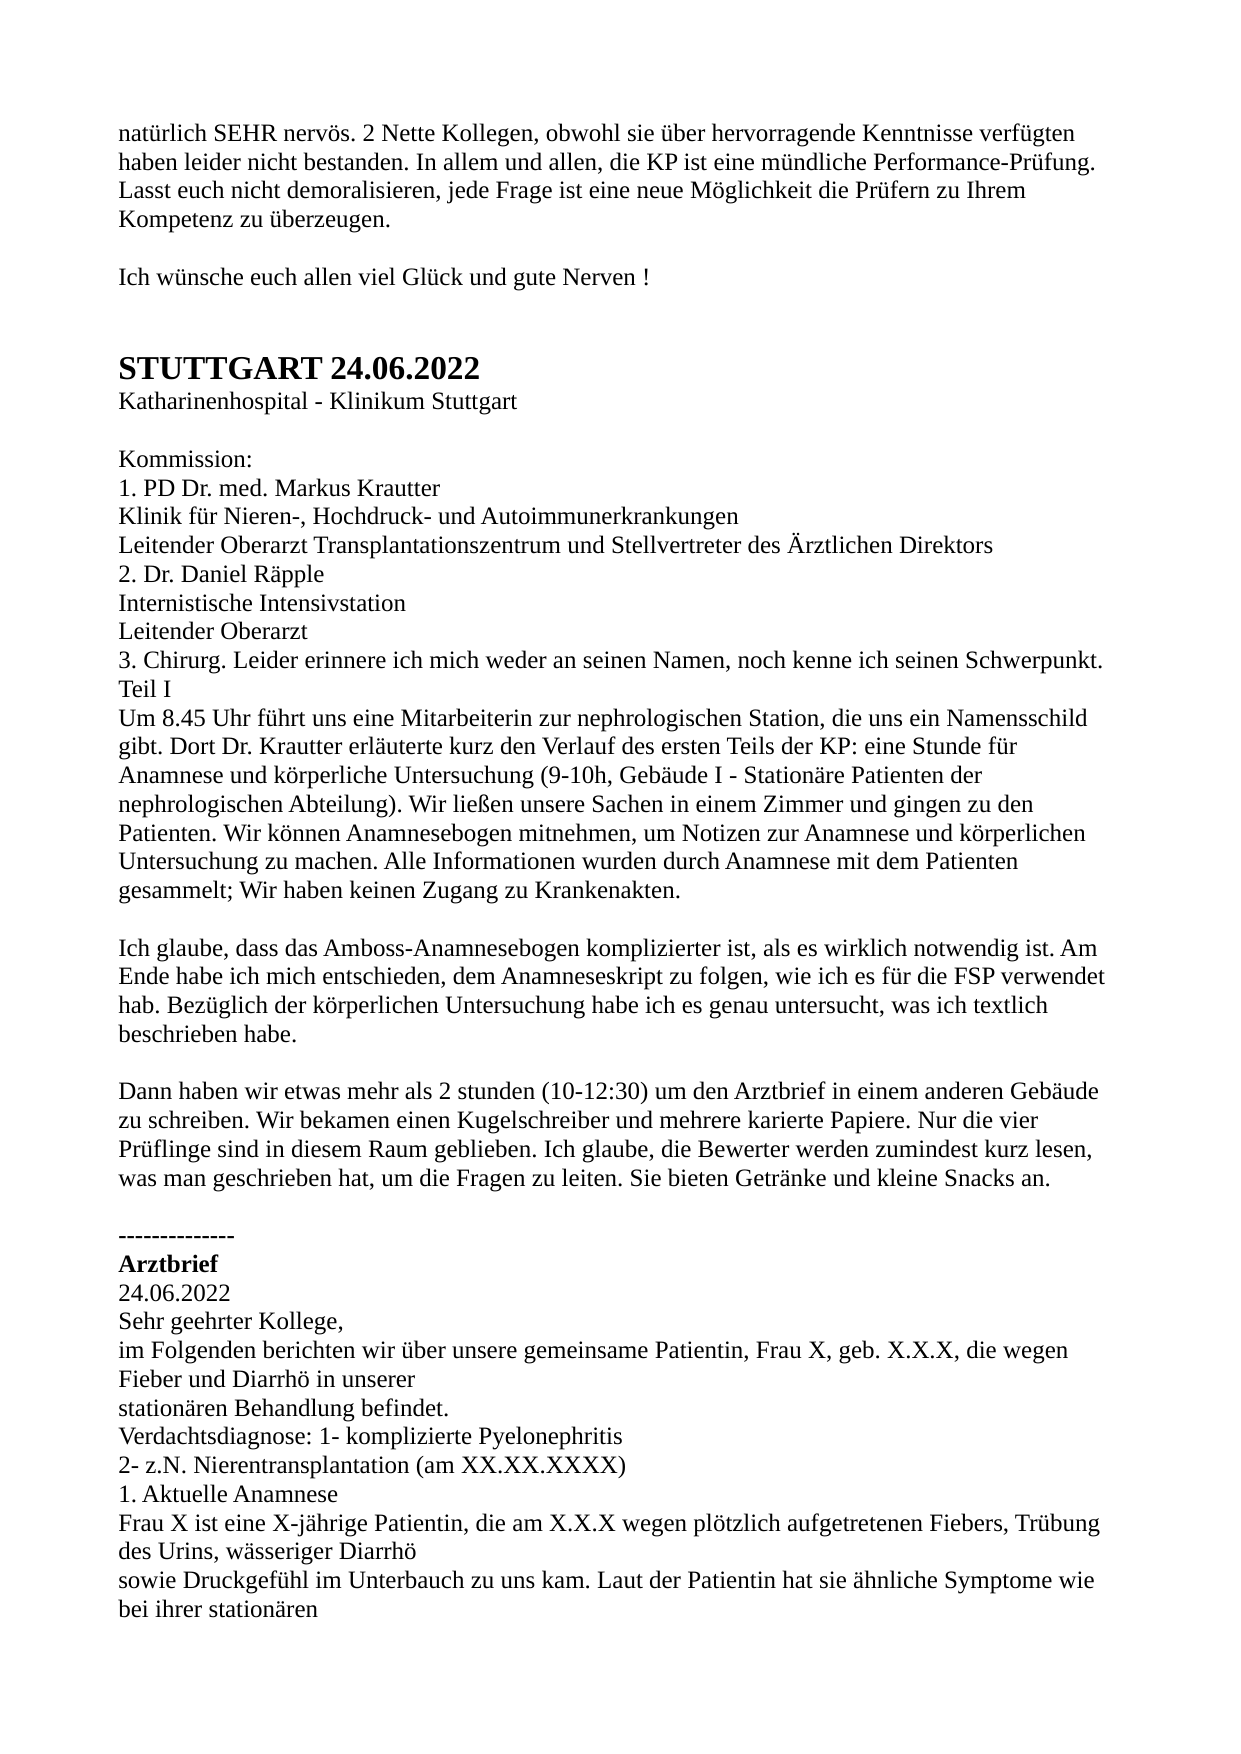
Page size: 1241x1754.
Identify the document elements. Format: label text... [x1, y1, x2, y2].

text 2. Dr. Daniel Räpple [118, 559, 1122, 588]
text im Folgenden berichten wir über unsere gemeinsame Patientin, Frau X, geb. X.X.X, die wegen Fieber und Diarrhö in unserer [118, 1335, 1122, 1393]
text stationären Behandlung befindet. [118, 1393, 1122, 1421]
text Verdachtsdiagnose: 1- komplizierte Pyelonephritis [118, 1421, 1122, 1450]
text Kommission: [118, 444, 1122, 473]
text Ich wünsche euch allen viel Glück und gute Nerven ! [118, 262, 1122, 291]
text STUTTGART 24.06.2022 [118, 348, 1122, 386]
text Frau X ist eine X-jährige Patientin, die am X.X.X wegen plötzlich aufgetretenen Fiebers, Trübung des Urins, wässeriger Diarrhö [118, 1508, 1122, 1565]
text sowie Druckgefühl im Unterbauch zu uns kam. Laut der Patientin hat sie ähnliche Symptome wie bei ihrer stationären [118, 1565, 1122, 1623]
text 3. Chirurg. Leider erinnere ich mich weder an seinen Namen, noch kenne ich seinen Schwerpunkt. [118, 645, 1122, 674]
text Internistische Intensivstation [118, 588, 1122, 616]
text Dann haben wir etwas mehr als 2 stunden (10-12:30) um den Arztbrief in einem anderen Gebäude zu schreiben. Wir bekamen einen Kugelschreiber und mehrere karierte Papiere. Nur die vier Prüflinge sind in diesem Raum geblieben. Ich glaube, die Bewerter werden zumindest kurz lesen, was man geschrieben hat, um die Fragen zu leiten. Sie bieten Getränke und kleine Snacks an. [118, 1076, 1122, 1191]
text Klinik für Nieren-, Hochdruck- und Autoimmunerkrankungen [118, 501, 1122, 530]
text 24.06.2022 [118, 1278, 1122, 1306]
text Arztbrief [118, 1249, 1122, 1278]
text Leitender Oberarzt [118, 616, 1122, 645]
text Sehr geehrter Kollege, [118, 1306, 1122, 1335]
text Katharinenhospital - Klinikum Stuttgart [118, 386, 1122, 415]
text Teil I [118, 674, 1122, 703]
text 1. PD Dr. med. Markus Krautter [118, 473, 1122, 501]
text Leitender Oberarzt Transplantationszentrum und Stellvertreter des Ärztlichen Direktors [118, 530, 1122, 559]
text Um 8.45 Uhr führt uns eine Mitarbeiterin zur nephrologischen Station, die uns ein Namensschild gibt. Dort Dr. Krautter erläuterte kurz den Verlauf des ersten Teils der KP: eine Stunde für Anamnese und körperliche Untersuchung (9-10h, Gebäude I - Stationäre Patienten der nephrologischen Abteilung). Wir ließen unsere Sachen in einem Zimmer und gingen zu den Patienten. Wir können Anamnesebogen mitnehmen, um Notizen zur Anamnese und körperlichen Untersuchung zu machen. Alle Informationen wurden durch Anamnese mit dem Patienten gesammelt; Wir haben keinen Zugang zu Krankenakten. [118, 703, 1122, 904]
text -------------- [118, 1220, 1122, 1249]
text 2- z.N. Nierentransplantation (am XX.XX.XXXX) [118, 1450, 1122, 1479]
text Ich glaube, dass das Amboss-Anamnesebogen komplizierter ist, als es wirklich notwendig ist. Am Ende habe ich mich entschieden, dem Anamneseskript zu folgen, wie ich es für die FSP verwendet hab. Bezüglich der körperlichen Untersuchung habe ich es genau untersucht, was ich textlich beschrieben habe. [118, 933, 1122, 1048]
text 1. Aktuelle Anamnese [118, 1479, 1122, 1508]
text natürlich SEHR nervös. 2 Nette Kollegen, obwohl sie über hervorragende Kenntnisse verfügten haben leider nicht bestanden. In allem und allen, die KP ist eine mündliche Performance-Prüfung. Lasst euch nicht demoralisieren, jede Frage ist eine neue Möglichkeit die Prüfern zu Ihrem Kompetenz zu überzeugen. [118, 118, 1122, 233]
